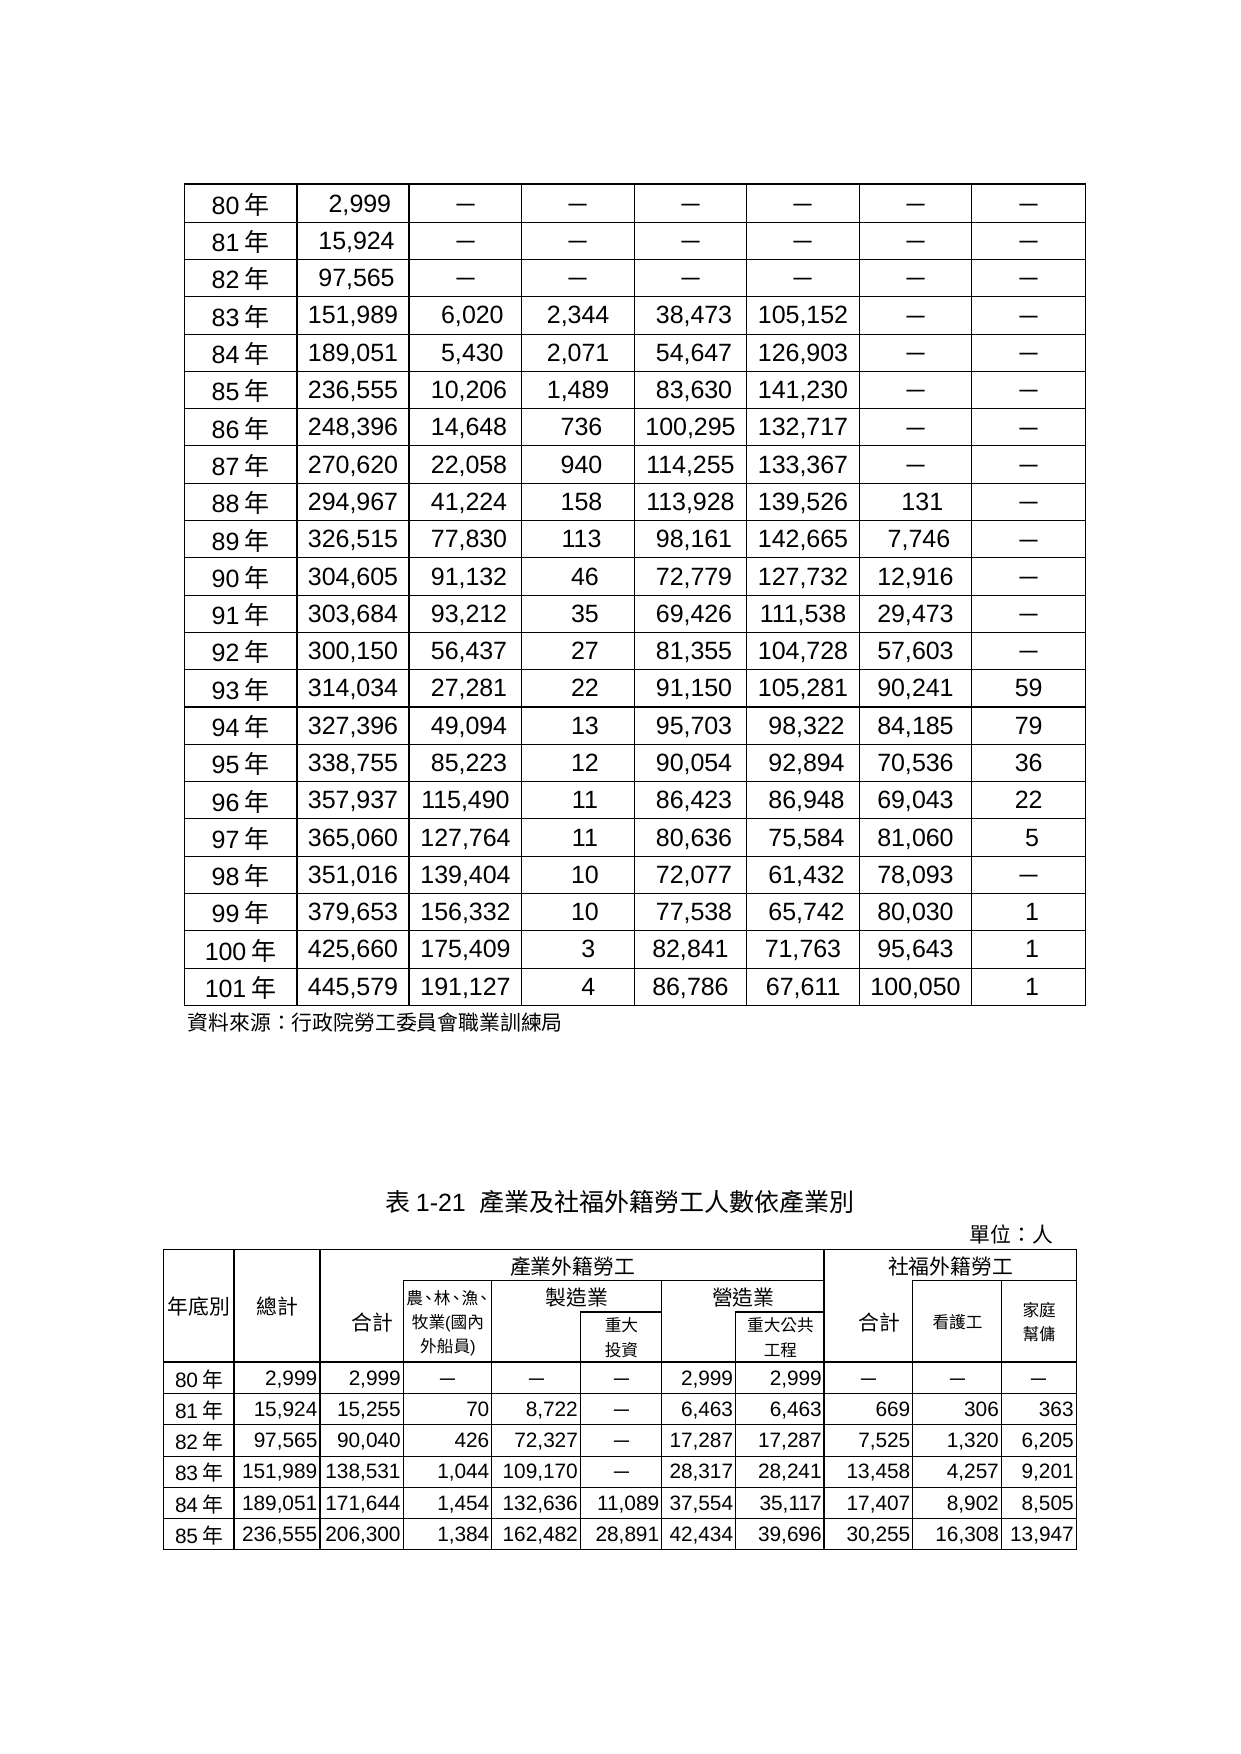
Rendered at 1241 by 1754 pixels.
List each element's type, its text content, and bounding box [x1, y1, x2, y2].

table_cell 95,703 [635, 708, 746, 744]
table_cell [492, 1311, 580, 1361]
table_cell 92,894 [747, 745, 859, 781]
table_cell － [522, 223, 634, 259]
table_cell 100,295 [635, 409, 746, 445]
table_cell 84年 [185, 335, 296, 371]
table_cell 22 [522, 670, 634, 706]
table_cell 80年 [164, 1363, 233, 1393]
table_cell 669 [825, 1394, 912, 1424]
table_cell 175,409 [410, 931, 521, 967]
table_cell 189,051 [298, 335, 408, 371]
table_cell 72,779 [635, 558, 746, 594]
table_cell － [860, 372, 971, 408]
table_cell 13,947 [1002, 1519, 1076, 1549]
table_cell 4,257 [913, 1457, 1001, 1487]
table_cell 93年 [185, 670, 296, 706]
table_cell 重大公共工程 [736, 1313, 823, 1361]
table_cell 30,255 [825, 1519, 912, 1549]
table_cell － [972, 558, 1085, 594]
table_cell 90,040 [321, 1425, 403, 1456]
table_cell － [972, 857, 1085, 893]
table_cell 1 [972, 969, 1085, 1005]
table_cell 81,355 [635, 633, 746, 669]
table_cell 83年 [185, 297, 296, 333]
table_cell 35 [522, 596, 634, 632]
table_cell 327,396 [298, 708, 408, 744]
table_cell 28,317 [662, 1457, 735, 1487]
table_cell 736 [522, 409, 634, 445]
table_cell 61,432 [747, 857, 859, 893]
table_cell 98年 [185, 857, 296, 893]
table_cell － [522, 185, 634, 222]
table_cell 15,924 [235, 1394, 319, 1424]
table_cell 104,728 [747, 633, 859, 669]
table_cell 70 [404, 1394, 491, 1424]
table_cell 90,054 [635, 745, 746, 781]
table_cell 379,653 [298, 894, 408, 930]
table_cell － [972, 633, 1085, 669]
table_cell 家庭 幫傭 [1002, 1281, 1076, 1361]
table_cell － [860, 446, 971, 483]
table_cell － [522, 260, 634, 296]
table_cell － [972, 372, 1085, 408]
table_cell 85年 [164, 1519, 233, 1549]
table_cell － [972, 409, 1085, 445]
table_cell 95年 [185, 745, 296, 781]
table_cell 300,150 [298, 633, 408, 669]
table_cell 2,344 [522, 297, 634, 333]
table_cell 90,241 [860, 670, 971, 706]
table_cell 91年 [185, 596, 296, 632]
table_cell 17,287 [736, 1425, 823, 1456]
table_cell 56,437 [410, 633, 521, 669]
table_cell 139,404 [410, 857, 521, 893]
table_cell 6,463 [662, 1394, 735, 1424]
table_cell 105,281 [747, 670, 859, 706]
table_cell 115,490 [410, 782, 521, 818]
table_cell 1,320 [913, 1425, 1001, 1456]
table_cell 28,241 [736, 1457, 823, 1487]
table_cell 248,396 [298, 409, 408, 445]
table_cell － [972, 446, 1085, 483]
table_cell 99年 [185, 894, 296, 930]
table_cell 91,132 [410, 558, 521, 594]
table_cell 86年 [185, 409, 296, 445]
table_cell 171,644 [321, 1488, 403, 1518]
table_cell 191,127 [410, 969, 521, 1005]
table_cell 141,230 [747, 372, 859, 408]
table_cell 營造業 [662, 1281, 823, 1311]
table_cell 37,554 [662, 1488, 735, 1518]
table_cell 445,579 [298, 969, 408, 1005]
table_cell 94年 [185, 708, 296, 744]
table_cell 69,043 [860, 782, 971, 818]
table_cell 2,999 [235, 1363, 319, 1393]
table_cell 303,684 [298, 596, 408, 632]
table_cell － [825, 1363, 912, 1393]
table_cell 合計 [825, 1280, 912, 1361]
table_cell 132,636 [492, 1488, 580, 1518]
table_cell 81,060 [860, 819, 971, 856]
table_header 社福外籍勞工 [825, 1250, 1076, 1280]
table_cell － [635, 185, 746, 222]
table_cell － [860, 260, 971, 296]
table_cell － [972, 335, 1085, 371]
table_cell 28,891 [581, 1519, 661, 1549]
table_cell － [747, 223, 859, 259]
table_cell 97,565 [298, 260, 408, 296]
table_cell 11,089 [581, 1488, 661, 1518]
table_cell － [972, 297, 1085, 333]
table_cell 80年 [185, 185, 296, 222]
table_cell 2,999 [298, 185, 408, 222]
table_cell 90年 [185, 558, 296, 594]
table_cell 91,150 [635, 670, 746, 706]
table_cell 36 [972, 745, 1085, 781]
table_cell 2,999 [662, 1363, 735, 1393]
table_cell － [913, 1363, 1001, 1393]
table_cell 85,223 [410, 745, 521, 781]
table_cell 109,170 [492, 1457, 580, 1487]
table_cell 77,830 [410, 521, 521, 557]
table_cell 78,093 [860, 857, 971, 893]
table_cell 49,094 [410, 708, 521, 744]
table_cell 162,482 [492, 1519, 580, 1549]
table_cell 7,746 [860, 521, 971, 557]
table_cell 133,367 [747, 446, 859, 483]
table_cell 3 [522, 931, 634, 967]
table_cell 84年 [164, 1488, 233, 1518]
table_cell － [581, 1394, 661, 1424]
table_cell 16,308 [913, 1519, 1001, 1549]
table_cell － [860, 185, 971, 222]
table_cell 2,071 [522, 335, 634, 371]
table_cell 14,648 [410, 409, 521, 445]
table_cell 8,505 [1002, 1488, 1076, 1518]
table_cell 96年 [185, 782, 296, 818]
table_cell 101年 [185, 969, 296, 1005]
table_cell － [972, 185, 1085, 222]
table_cell 98,322 [747, 708, 859, 744]
table_cell 29,473 [860, 596, 971, 632]
table_cell 81年 [185, 223, 296, 259]
table_cell 11 [522, 782, 634, 818]
table_cell 83年 [164, 1457, 233, 1487]
table_cell － [581, 1457, 661, 1487]
table_cell 338,755 [298, 745, 408, 781]
table_cell 86,423 [635, 782, 746, 818]
table_cell 139,526 [747, 484, 859, 520]
table_cell 270,620 [298, 446, 408, 483]
table_cell 138,531 [321, 1457, 403, 1487]
table_header 年底別 [164, 1250, 233, 1361]
table_cell － [635, 260, 746, 296]
table_cell 80,636 [635, 819, 746, 856]
table_cell － [972, 521, 1085, 557]
table_cell 6,205 [1002, 1425, 1076, 1456]
table_cell 294,967 [298, 484, 408, 520]
table_cell 12 [522, 745, 634, 781]
table_cell 84,185 [860, 708, 971, 744]
table_cell 5 [972, 819, 1085, 856]
table_cell 82年 [164, 1425, 233, 1456]
table_cell 314,034 [298, 670, 408, 706]
table_cell 2,999 [321, 1363, 403, 1393]
table_cell 98,161 [635, 521, 746, 557]
table_cell 86,786 [635, 969, 746, 1005]
table_cell 1,454 [404, 1488, 491, 1518]
table_cell 151,989 [298, 297, 408, 333]
table_cell 合計 [321, 1280, 403, 1361]
table_cell 189,051 [235, 1488, 319, 1518]
table_cell 97,565 [235, 1425, 319, 1456]
table_cell 69,426 [635, 596, 746, 632]
text 表1-21 產業及社福外籍勞工人數依產業別 [187, 1182, 1053, 1219]
table_cell 6,020 [410, 297, 521, 333]
table_cell 1 [972, 894, 1085, 930]
table_cell 131 [860, 484, 971, 520]
table_cell 41,224 [410, 484, 521, 520]
table_header 產業外籍勞工 [321, 1250, 823, 1280]
table_cell 15,924 [298, 223, 408, 259]
table_cell 46 [522, 558, 634, 594]
table_cell 142,665 [747, 521, 859, 557]
table_cell 71,763 [747, 931, 859, 967]
table_cell 304,605 [298, 558, 408, 594]
table_cell － [410, 185, 521, 222]
table_cell 156,332 [410, 894, 521, 930]
table_cell 27 [522, 633, 634, 669]
table_cell － [860, 335, 971, 371]
table_cell 92年 [185, 633, 296, 669]
table_cell － [1002, 1363, 1076, 1393]
table_cell 35,117 [736, 1488, 823, 1518]
table_cell 97年 [185, 819, 296, 856]
table_cell 82,841 [635, 931, 746, 967]
table_cell 54,647 [635, 335, 746, 371]
table_cell 65,742 [747, 894, 859, 930]
table_cell － [972, 596, 1085, 632]
table_cell － [492, 1363, 580, 1393]
table_cell 10 [522, 894, 634, 930]
table_cell 365,060 [298, 819, 408, 856]
table_cell － [410, 223, 521, 259]
table_cell 426 [404, 1425, 491, 1456]
table_cell 22,058 [410, 446, 521, 483]
table_cell 306 [913, 1394, 1001, 1424]
table_cell 15,255 [321, 1394, 403, 1424]
table_cell 5,430 [410, 335, 521, 371]
table_cell 87年 [185, 446, 296, 483]
table_cell 67,611 [747, 969, 859, 1005]
table_cell 89年 [185, 521, 296, 557]
table_cell 6,463 [736, 1394, 823, 1424]
table_cell 113 [522, 521, 634, 557]
table_cell 59 [972, 670, 1085, 706]
table_cell 70,536 [860, 745, 971, 781]
table_cell 100,050 [860, 969, 971, 1005]
table_cell － [860, 409, 971, 445]
table_cell － [747, 260, 859, 296]
table_cell 113,928 [635, 484, 746, 520]
table_cell 13,458 [825, 1457, 912, 1487]
table_cell 105,152 [747, 297, 859, 333]
table_cell － [972, 223, 1085, 259]
table_cell 111,538 [747, 596, 859, 632]
table_cell 100年 [185, 931, 296, 967]
table_cell 39,696 [736, 1519, 823, 1549]
table_cell 11 [522, 819, 634, 856]
table_header 總計 [235, 1250, 319, 1361]
table_cell 1,489 [522, 372, 634, 408]
table_cell 127,732 [747, 558, 859, 594]
table_cell － [860, 223, 971, 259]
table_cell － [410, 260, 521, 296]
text 資料來源：行政院勞工委員會職業訓練局 [187, 1006, 1053, 1036]
table_cell 357,937 [298, 782, 408, 818]
table_cell [662, 1311, 735, 1361]
table_cell － [747, 185, 859, 222]
table_cell 132,717 [747, 409, 859, 445]
table_cell － [404, 1363, 491, 1393]
table_cell － [972, 260, 1085, 296]
table_cell 75,584 [747, 819, 859, 856]
table_cell 82年 [185, 260, 296, 296]
table_cell 農、林、漁、牧業(國內外船員) [404, 1281, 491, 1361]
table_cell 1 [972, 931, 1085, 967]
table_cell 114,255 [635, 446, 746, 483]
table_cell 4 [522, 969, 634, 1005]
table_cell 12,916 [860, 558, 971, 594]
table_cell 38,473 [635, 297, 746, 333]
table_cell 22 [972, 782, 1085, 818]
table_cell 158 [522, 484, 634, 520]
table_cell 151,989 [235, 1457, 319, 1487]
table_cell 72,077 [635, 857, 746, 893]
table_cell 1,384 [404, 1519, 491, 1549]
table_cell 79 [972, 708, 1085, 744]
table_cell 351,016 [298, 857, 408, 893]
table_cell 81年 [164, 1394, 233, 1424]
table_cell 57,603 [860, 633, 971, 669]
table_cell 326,515 [298, 521, 408, 557]
table_cell 127,764 [410, 819, 521, 856]
table_cell 85年 [185, 372, 296, 408]
table_cell 重大 投資 [581, 1313, 661, 1361]
table_cell 72,327 [492, 1425, 580, 1456]
table_cell 940 [522, 446, 634, 483]
table_cell 95,643 [860, 931, 971, 967]
table_cell 8,902 [913, 1488, 1001, 1518]
table_cell 80,030 [860, 894, 971, 930]
table_cell － [581, 1425, 661, 1456]
table_cell 10 [522, 857, 634, 893]
table_cell 236,555 [235, 1519, 319, 1549]
table_cell － [860, 297, 971, 333]
table_cell 86,948 [747, 782, 859, 818]
table_cell 9,201 [1002, 1457, 1076, 1487]
table_cell 27,281 [410, 670, 521, 706]
table_cell 236,555 [298, 372, 408, 408]
table_cell 77,538 [635, 894, 746, 930]
text 單位：人 [187, 1219, 1053, 1249]
table_cell 13 [522, 708, 634, 744]
table_cell 7,525 [825, 1425, 912, 1456]
table_cell 93,212 [410, 596, 521, 632]
table_cell 看護工 [913, 1281, 1001, 1361]
table_cell 363 [1002, 1394, 1076, 1424]
table_cell 10,206 [410, 372, 521, 408]
table_cell 17,407 [825, 1488, 912, 1518]
table_cell 製造業 [492, 1281, 661, 1311]
table_cell 42,434 [662, 1519, 735, 1549]
table_cell 425,660 [298, 931, 408, 967]
table_cell 8,722 [492, 1394, 580, 1424]
table_cell 2,999 [736, 1363, 823, 1393]
table_cell 206,300 [321, 1519, 403, 1549]
table_cell － [635, 223, 746, 259]
table_cell 83,630 [635, 372, 746, 408]
table_cell 17,287 [662, 1425, 735, 1456]
table_cell 126,903 [747, 335, 859, 371]
table_cell － [972, 484, 1085, 520]
table_cell 1,044 [404, 1457, 491, 1487]
table_cell － [581, 1363, 661, 1393]
table_cell 88年 [185, 484, 296, 520]
